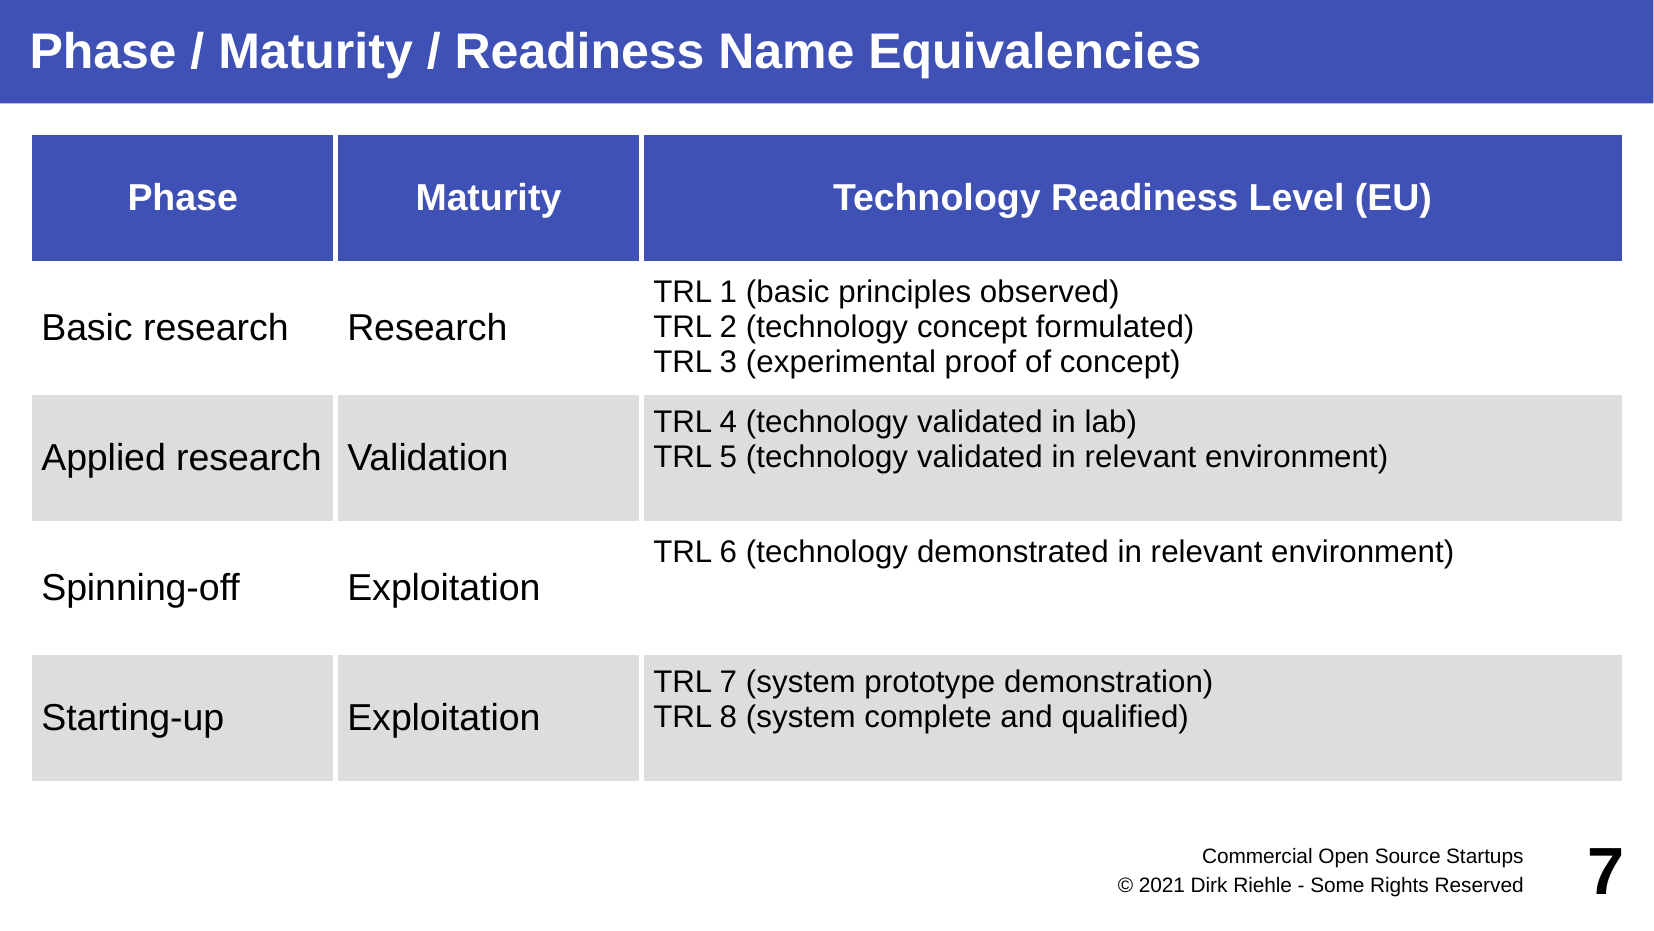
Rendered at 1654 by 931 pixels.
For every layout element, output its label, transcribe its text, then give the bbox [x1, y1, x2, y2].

table_cell Exploitation [338, 525, 639, 651]
table_cell Basic research [32, 265, 333, 391]
table_cell Validation [338, 395, 639, 521]
table_cell Exploitation [338, 655, 639, 781]
table_cell TRL 6 (technology demonstrated in relevant environment) [644, 525, 1622, 651]
table_cell Research [338, 265, 639, 391]
title Phase / Maturity / Readiness Name Equivalencies [0, 0, 1654, 104]
table_cell Applied research [32, 395, 333, 521]
table_header Phase [32, 135, 333, 261]
table_cell Starting-up [32, 655, 333, 781]
table_cell TRL 4 (technology validated in lab) TRL 5 (technology validated in relevant environment) [644, 395, 1622, 521]
table_cell TRL 7 (system prototype demonstration) TRL 8 (system complete and qualified) [644, 655, 1622, 781]
table_cell TRL 1 (basic principles observed) TRL 2 (technology concept formulated) TRL 3 (experimental proof of concept) [644, 265, 1622, 391]
table_cell Spinning-off [32, 525, 333, 651]
table_header Maturity [338, 135, 639, 261]
table_header Technology Readiness Level (EU) [644, 135, 1622, 261]
